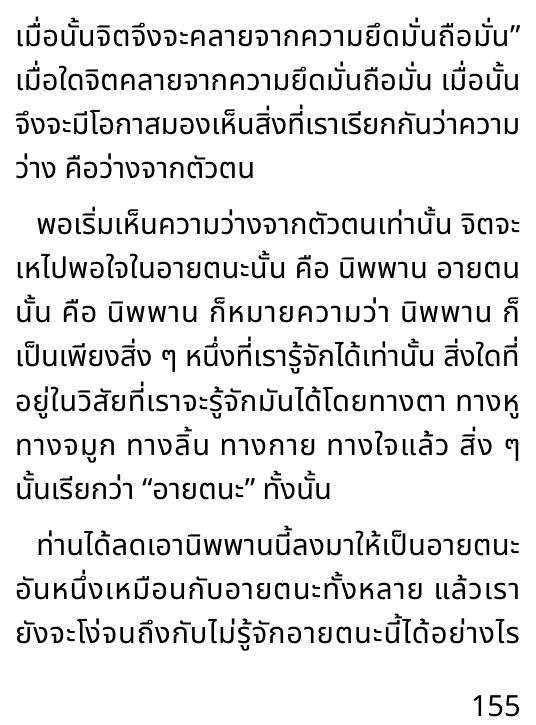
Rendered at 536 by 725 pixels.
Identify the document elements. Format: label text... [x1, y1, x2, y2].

text ท่านได้ลดเอานิพพานนี้ลงมาให้เป็นอายตนะอันหนึ่งเหมือนกับอายตนะทั้งหลาย แล้วเรายังจะโง่จนถึงกับไม่รู้จักอายตนะนี้ได้อย่างไร [15, 525, 521, 657]
text เมื่อนั้นจิตจึงจะคลายจากความยึดมั่นถือมั่น” เมื่อใดจิตคลายจากความยึดมั่นถือมั่น เมื่อนั้นจึงจะมีโอกาสมองเห็นสิ่งที่เราเรียกกันว่าความว่าง คือว่างจากตัวตน [15, 15, 521, 191]
text พอเริ่มเห็นความว่างจากตัวตนเท่านั้น จิตจะเหไปพอใจในอายตนะนั้น คือ นิพพาน อายตนนั้น คือ นิพพาน ก็หมายความว่า นิพพาน ก็เป็นเพียงสิ่ง ๆ หนึ่งที่เรารู้จักได้เท่านั้น สิ่งใดที่อยู่ในวิสัยที่เราจะรู้จักมันได้โดยทางตา ทางหู ทางจมูก ทางลิ้น ทางกาย ทางใจแล้ว สิ่ง ๆ นั้นเรียกว่า “อายตนะ” ทั้งนั้น [15, 204, 521, 512]
